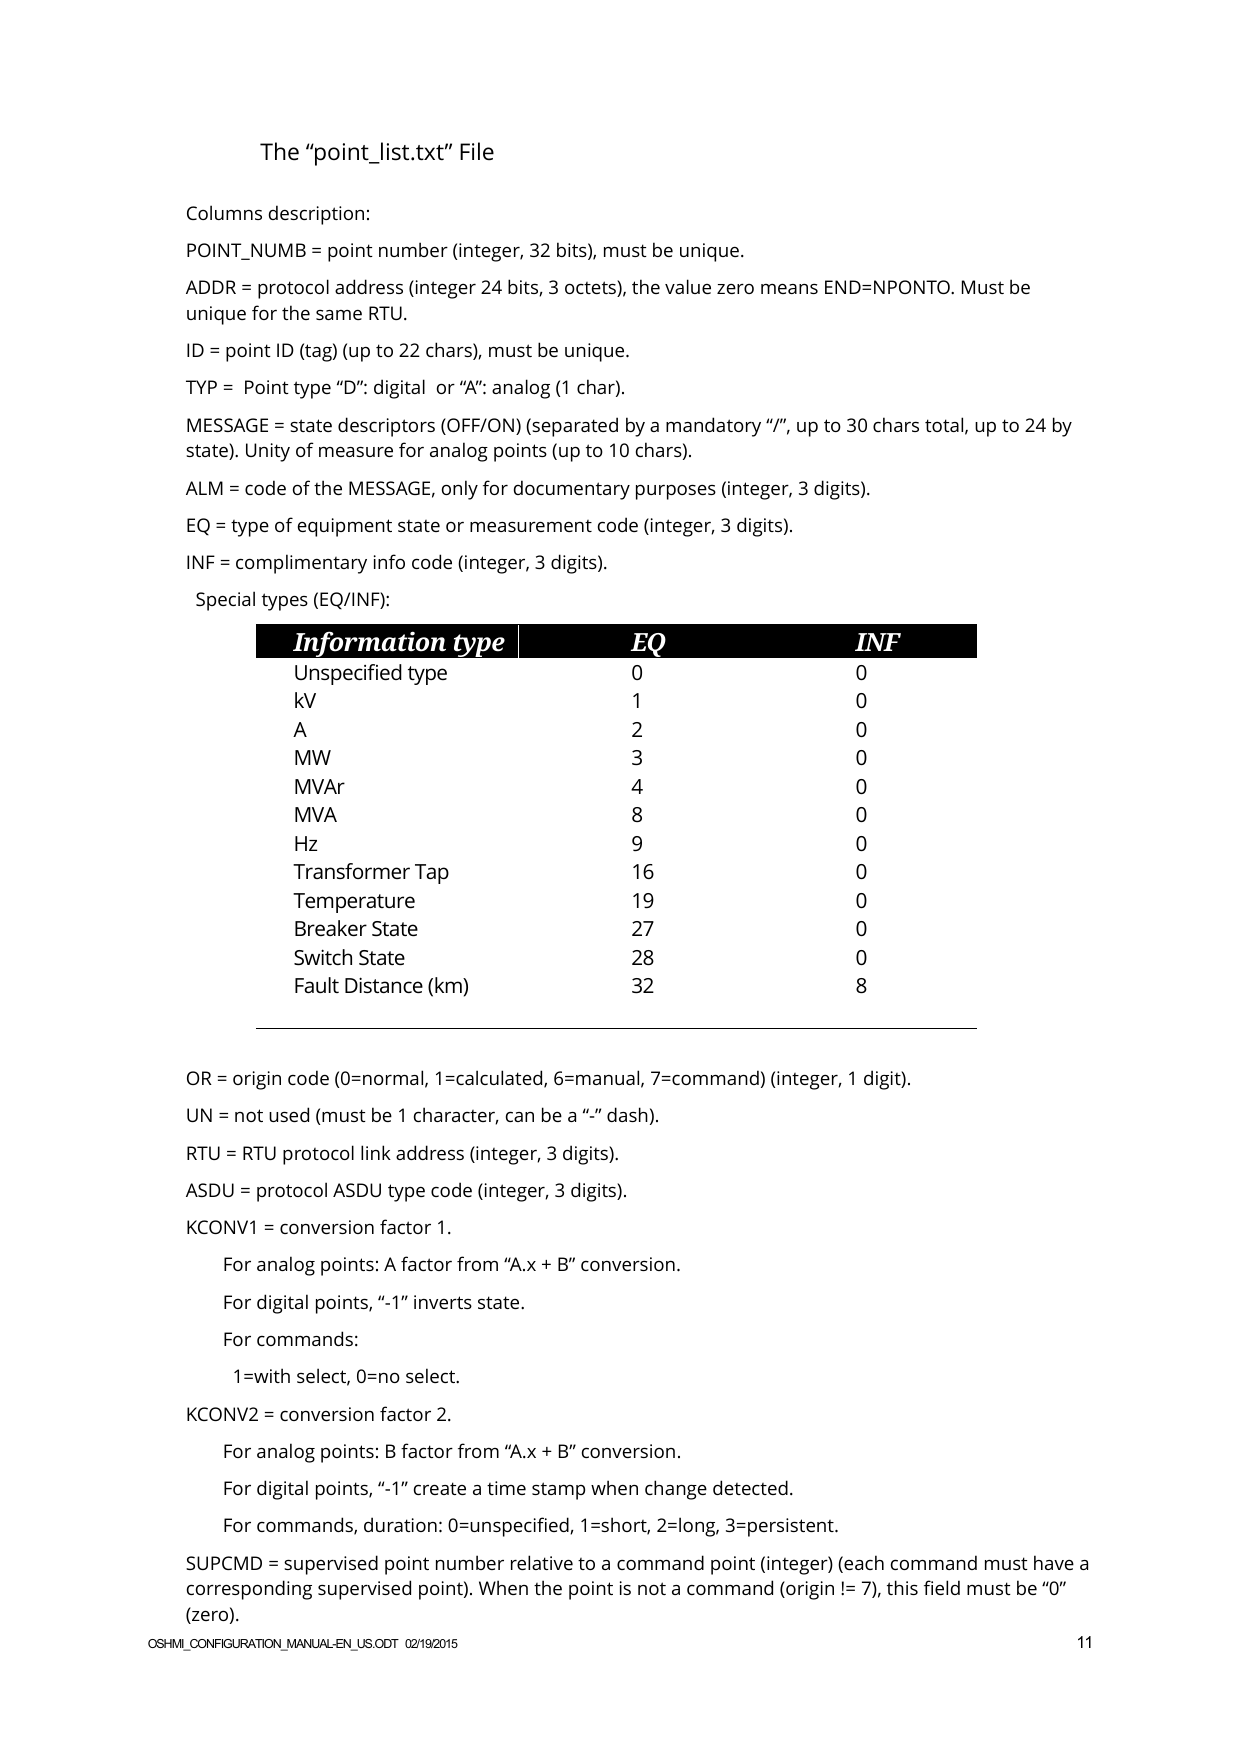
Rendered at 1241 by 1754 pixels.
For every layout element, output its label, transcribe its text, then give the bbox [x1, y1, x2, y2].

table_cell Temperature [256, 886, 518, 914]
table_cell Hz [256, 829, 518, 857]
text For digital points, “-1” inverts state. [223, 1289, 1093, 1314]
table_cell MVA [256, 800, 518, 829]
text MESSAGE = state descriptors (OFF/ON) (separated by a mandatory “/”, up to 30 chars total, up to 24 by state). Unity of measure for analog points (up to 10 chars). [186, 412, 1093, 463]
text TYP = Point type “D”: digital or “A”: analog (1 char). [186, 375, 1093, 400]
table_cell 9 [519, 829, 743, 857]
table_cell 2 [519, 715, 743, 743]
table_cell Transformer Tap [256, 857, 518, 886]
text SUPCMD = supervised point number relative to a command point (integer) (each command must have a corresponding supervised point). When the point is not a command (origin != 7), this field must be “0” (zero). [186, 1550, 1093, 1627]
table_cell 1 [519, 687, 743, 715]
text For analog points: A factor from “A.x + B” conversion. [223, 1252, 1093, 1277]
text EQ = type of equipment state or measurement code (integer, 3 digits). [186, 512, 1093, 538]
table_cell 8 [519, 800, 743, 829]
table_cell 0 [743, 829, 977, 857]
table_cell 0 [743, 800, 977, 829]
table_header EQ [519, 625, 743, 658]
table_cell Switch State [256, 943, 518, 971]
table_cell MW [256, 744, 518, 772]
table_header Information type [256, 625, 518, 658]
subtitle The “point_list.txt” File [260, 136, 1093, 167]
table_cell Fault Distance (km) [256, 971, 518, 999]
text For analog points: B factor from “A.x + B” conversion. [223, 1438, 1093, 1464]
table_cell A [256, 715, 518, 743]
table_cell 28 [519, 943, 743, 971]
text RTU = RTU protocol link address (integer, 3 digits). [186, 1140, 1093, 1165]
table_cell [743, 1000, 977, 1028]
table_cell 0 [743, 914, 977, 943]
text POINT_NUMB = point number (integer, 32 bits), must be unique. [186, 237, 1093, 263]
table_cell 3 [519, 744, 743, 772]
table_cell 0 [743, 772, 977, 800]
table_cell 4 [519, 772, 743, 800]
table_cell Breaker State [256, 914, 518, 943]
table_cell 0 [743, 857, 977, 886]
table_cell 0 [743, 687, 977, 715]
table_cell 19 [519, 886, 743, 914]
text Special types (EQ/INF): [186, 587, 1093, 612]
table_cell 0 [743, 715, 977, 743]
table_cell MVAr [256, 772, 518, 800]
table_cell 32 [519, 971, 743, 999]
text ALM = code of the MESSAGE, only for documentary purposes (integer, 3 digits). [186, 475, 1093, 500]
table_cell 0 [743, 744, 977, 772]
text KCONV1 = conversion factor 1. [186, 1214, 1093, 1240]
table_cell 0 [743, 943, 977, 971]
table_cell Unspecified type [256, 658, 518, 687]
text UN = not used (must be 1 character, can be a “-” dash). [186, 1103, 1093, 1128]
table_cell kV [256, 687, 518, 715]
text ID = point ID (tag) (up to 22 chars), must be unique. [186, 337, 1093, 363]
text Columns description: [186, 200, 1093, 226]
table_cell 0 [743, 886, 977, 914]
table_header INF [743, 625, 977, 658]
table_cell [256, 1000, 518, 1028]
text ASDU = protocol ASDU type code (integer, 3 digits). [186, 1177, 1093, 1203]
table_cell [519, 1000, 743, 1028]
text INF = complimentary info code (integer, 3 digits). [186, 549, 1093, 575]
text For commands, duration: 0=unspecified, 1=short, 2=long, 3=persistent. [223, 1513, 1093, 1538]
table_cell 27 [519, 914, 743, 943]
table_cell 8 [743, 971, 977, 999]
text 1=with select, 0=no select. [223, 1364, 1093, 1389]
text KCONV2 = conversion factor 2. [186, 1401, 1093, 1426]
table_cell 16 [519, 857, 743, 886]
table_cell 0 [743, 658, 977, 687]
text For digital points, “-1” create a time stamp when change detected. [223, 1476, 1093, 1501]
table_cell 0 [519, 658, 743, 687]
text For commands: [223, 1326, 1093, 1352]
text OR = origin code (0=normal, 1=calculated, 6=manual, 7=command) (integer, 1 digit). [186, 1065, 1093, 1091]
text ADDR = protocol address (integer 24 bits, 3 octets), the value zero means END=NPONTO. Must be unique for the same RTU. [186, 275, 1093, 326]
